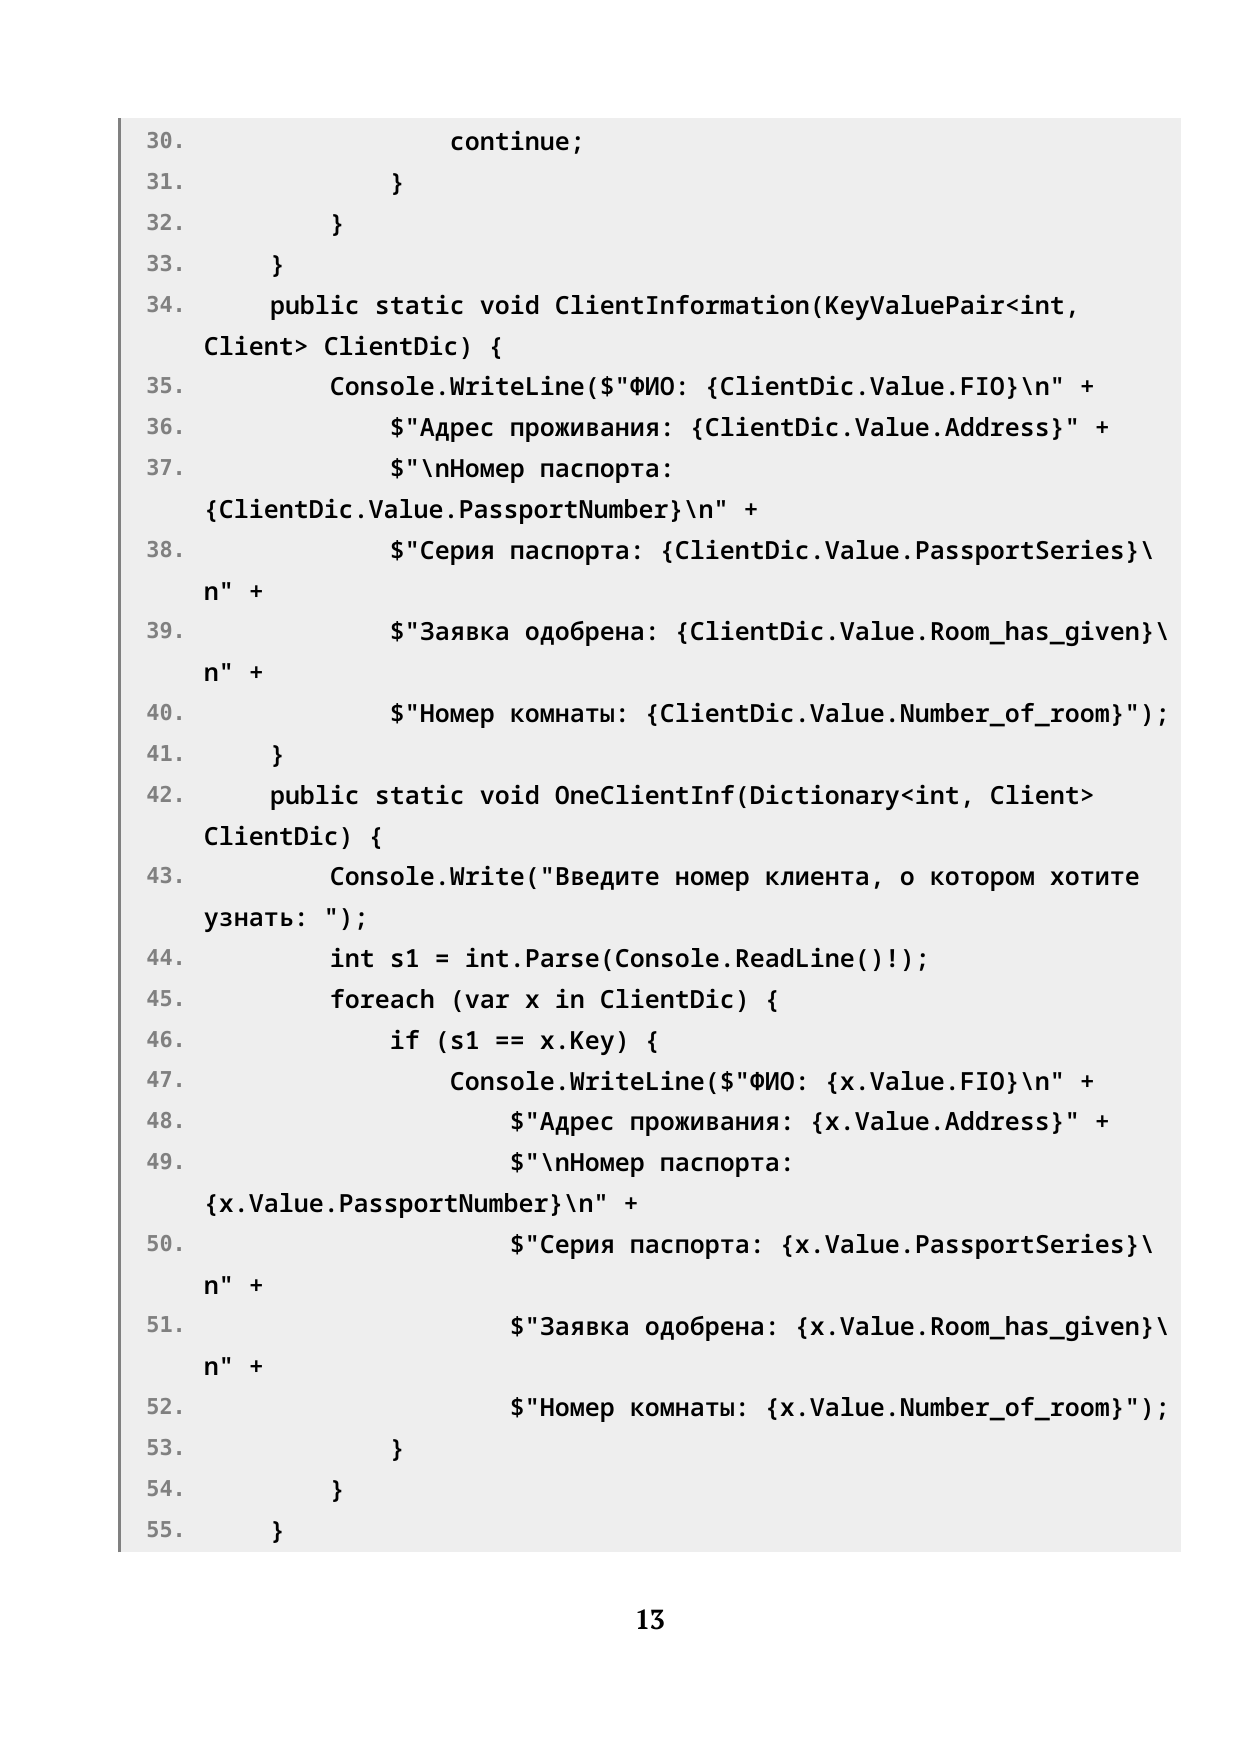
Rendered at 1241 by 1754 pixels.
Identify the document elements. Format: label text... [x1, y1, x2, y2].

list } [121, 241, 1181, 281]
list public static void ClientInformation(KeyValuePair<int, Client> ClientDic) { [121, 281, 1181, 362]
list $"Серия паспорта: {ClientDic.Value.PassportSeries}\n" + [121, 526, 1181, 607]
list $"\nНомер паспорта: {x.Value.PassportNumber}\n" + [121, 1139, 1181, 1220]
list Console.Write("Введите номер клиента, о котором хотите узнать: "); [121, 853, 1181, 934]
list } [121, 731, 1181, 771]
list $"\nНомер паспорта: {ClientDic.Value.PassportNumber}\n" + [121, 445, 1181, 526]
list } [121, 200, 1181, 240]
list if (s1 == x.Key) { [121, 1016, 1181, 1056]
list } [121, 1466, 1181, 1506]
list $"Номер комнаты: {x.Value.Number_of_room}"); [121, 1384, 1181, 1424]
list Console.WriteLine($"ФИО: {ClientDic.Value.FIO}\n" + [121, 363, 1181, 403]
list $"Заявка одобрена: {ClientDic.Value.Room_has_given}\n" + [121, 608, 1181, 689]
list $"Заявка одобрена: {x.Value.Room_has_given}\n" + [121, 1302, 1181, 1383]
list } [121, 1425, 1181, 1465]
list foreach (var x in ClientDic) { [121, 976, 1181, 1016]
list public static void OneClientInf(Dictionary<int, Client> ClientDic) { [121, 771, 1181, 852]
list $"Номер комнаты: {ClientDic.Value.Number_of_room}"); [121, 690, 1181, 730]
list } [121, 159, 1181, 199]
list continue; [121, 118, 1181, 158]
list Console.WriteLine($"ФИО: {x.Value.FIO}\n" + [121, 1057, 1181, 1097]
list } [121, 1506, 1181, 1552]
list $"Адрес проживания: {ClientDic.Value.Address}" + [121, 404, 1181, 444]
list $"Серия паспорта: {x.Value.PassportSeries}\n" + [121, 1221, 1181, 1301]
list int s1 = int.Parse(Console.ReadLine()!); [121, 935, 1181, 975]
list $"Адрес проживания: {x.Value.Address}" + [121, 1098, 1181, 1138]
